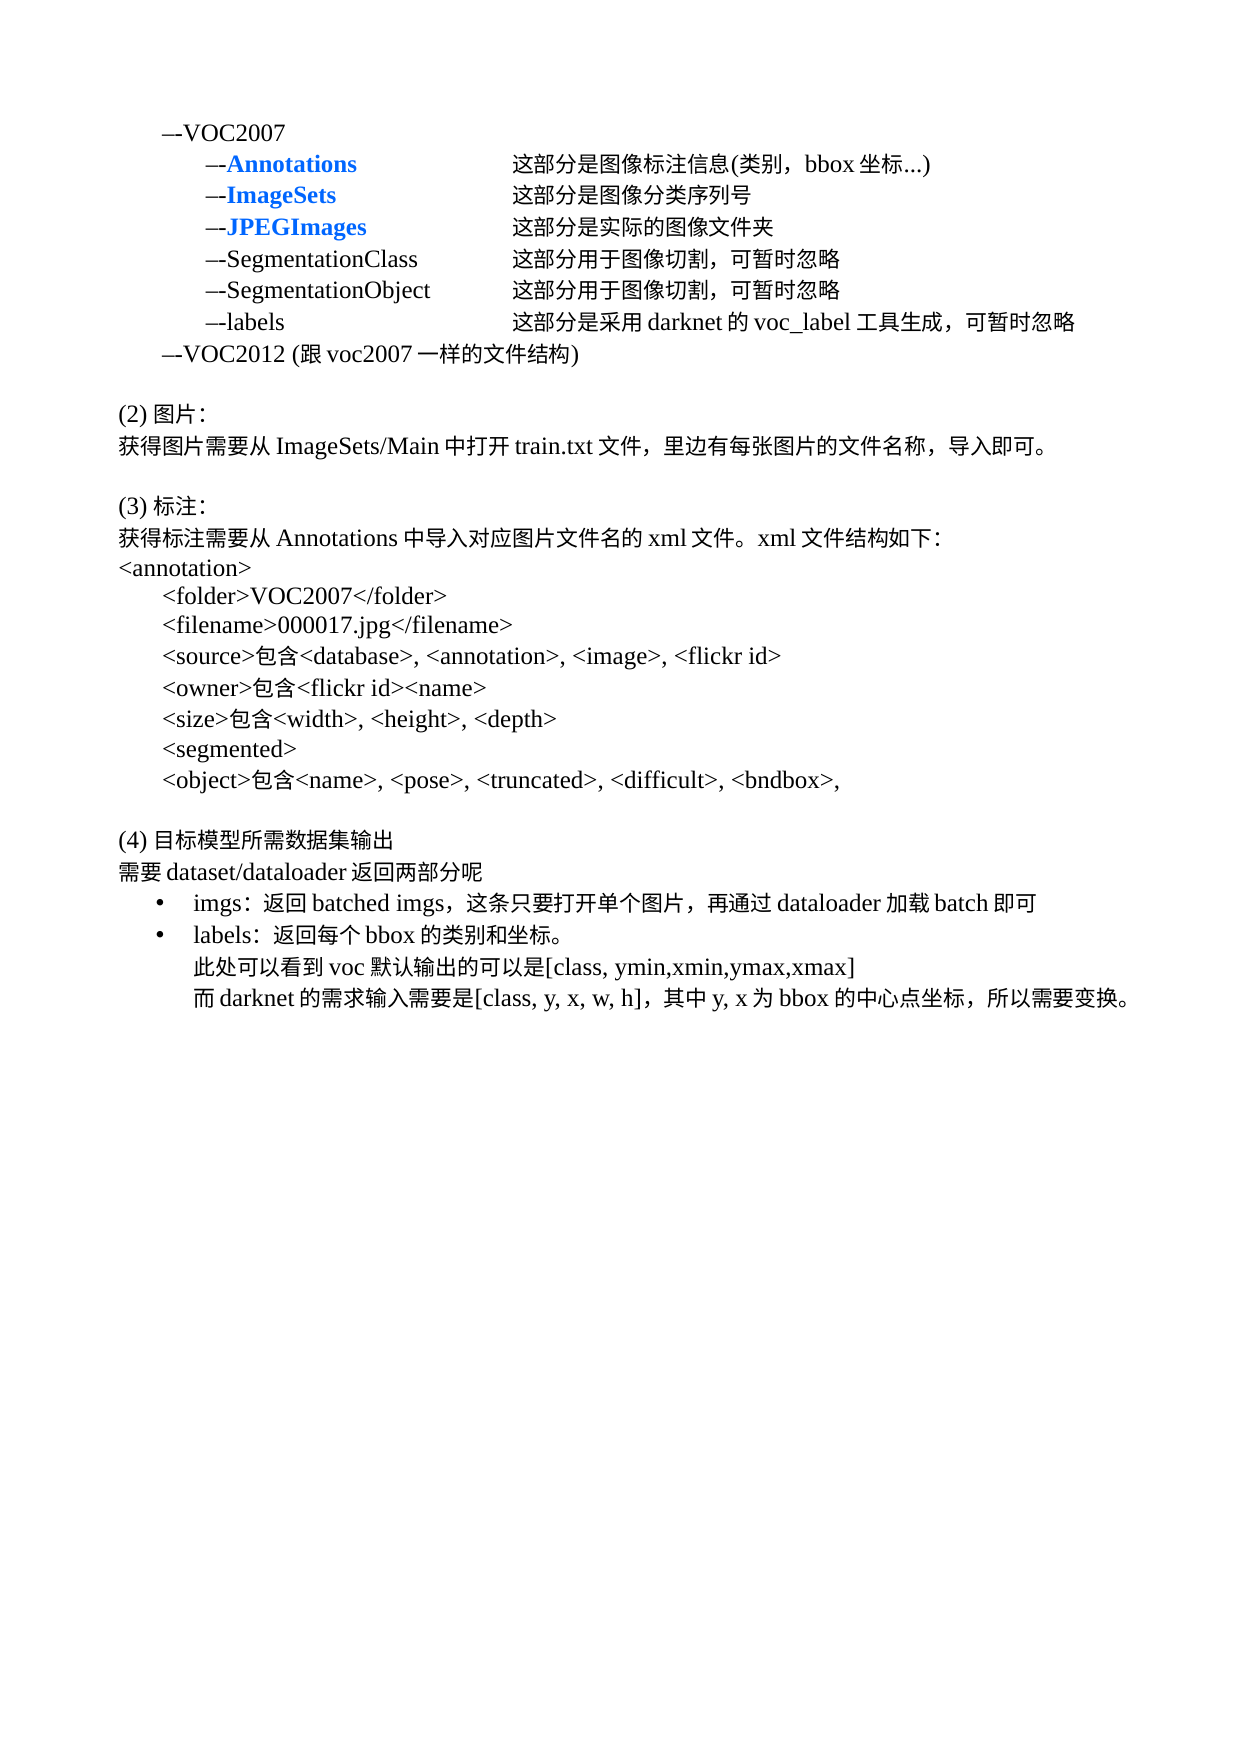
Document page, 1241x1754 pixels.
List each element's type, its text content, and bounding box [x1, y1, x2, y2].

text –-SegmentationObject 这部分用于图像切割，可暂时忽略 [118, 273, 1122, 305]
text –-labels 这部分是采用darknet的voc_label工具生成，可暂时忽略 [118, 305, 1122, 337]
text <annotation> [118, 553, 1122, 581]
list 此处可以看到voc默认输出的可以是[class, ymin,xmin,ymax,xmax] [156, 950, 1122, 981]
text 需要dataset/dataloader返回两部分呢 [118, 855, 1122, 886]
text 获得标注需要从Annotations中导入对应图片文件名的xml文件。xml文件结构如下： [118, 521, 1122, 553]
text <filename>000017.jpg</filename> [118, 610, 1122, 639]
text <segmented> [118, 734, 1122, 763]
list imgs：返回batched imgs，这条只要打开单个图片，再通过dataloader加载batch即可 [156, 886, 1122, 918]
text <source>包含<database>, <annotation>, <image>, <flickr id> [118, 639, 1122, 671]
text (3) 标注： [118, 489, 1122, 521]
text –-ImageSets 这部分是图像分类序列号 [118, 178, 1122, 210]
list labels：返回每个bbox的类别和坐标。 [156, 918, 1122, 950]
text <folder>VOC2007</folder> [118, 581, 1122, 610]
text –-JPEGImages 这部分是实际的图像文件夹 [118, 210, 1122, 242]
text (2) 图片： [118, 397, 1122, 429]
list 而darknet的需求输入需要是[class, y, x, w, h]，其中y, x为bbox的中心点坐标，所以需要变换。 [156, 981, 1122, 1013]
text (4) 目标模型所需数据集输出 [118, 823, 1122, 855]
text –-VOC2007 [118, 118, 1122, 147]
text –-VOC2012 (跟voc2007一样的文件结构) [118, 337, 1122, 368]
text 获得图片需要从ImageSets/Main中打开train.txt文件，里边有每张图片的文件名称，导入即可。 [118, 429, 1122, 461]
text –-Annotations 这部分是图像标注信息(类别，bbox坐标...) [118, 147, 1122, 178]
text –-SegmentationClass 这部分用于图像切割，可暂时忽略 [118, 242, 1122, 273]
text <owner>包含<flickr id><name> [118, 671, 1122, 702]
text <size>包含<width>, <height>, <depth> [118, 702, 1122, 734]
text <object>包含<name>, <pose>, <truncated>, <difficult>, <bndbox>, [118, 763, 1122, 794]
